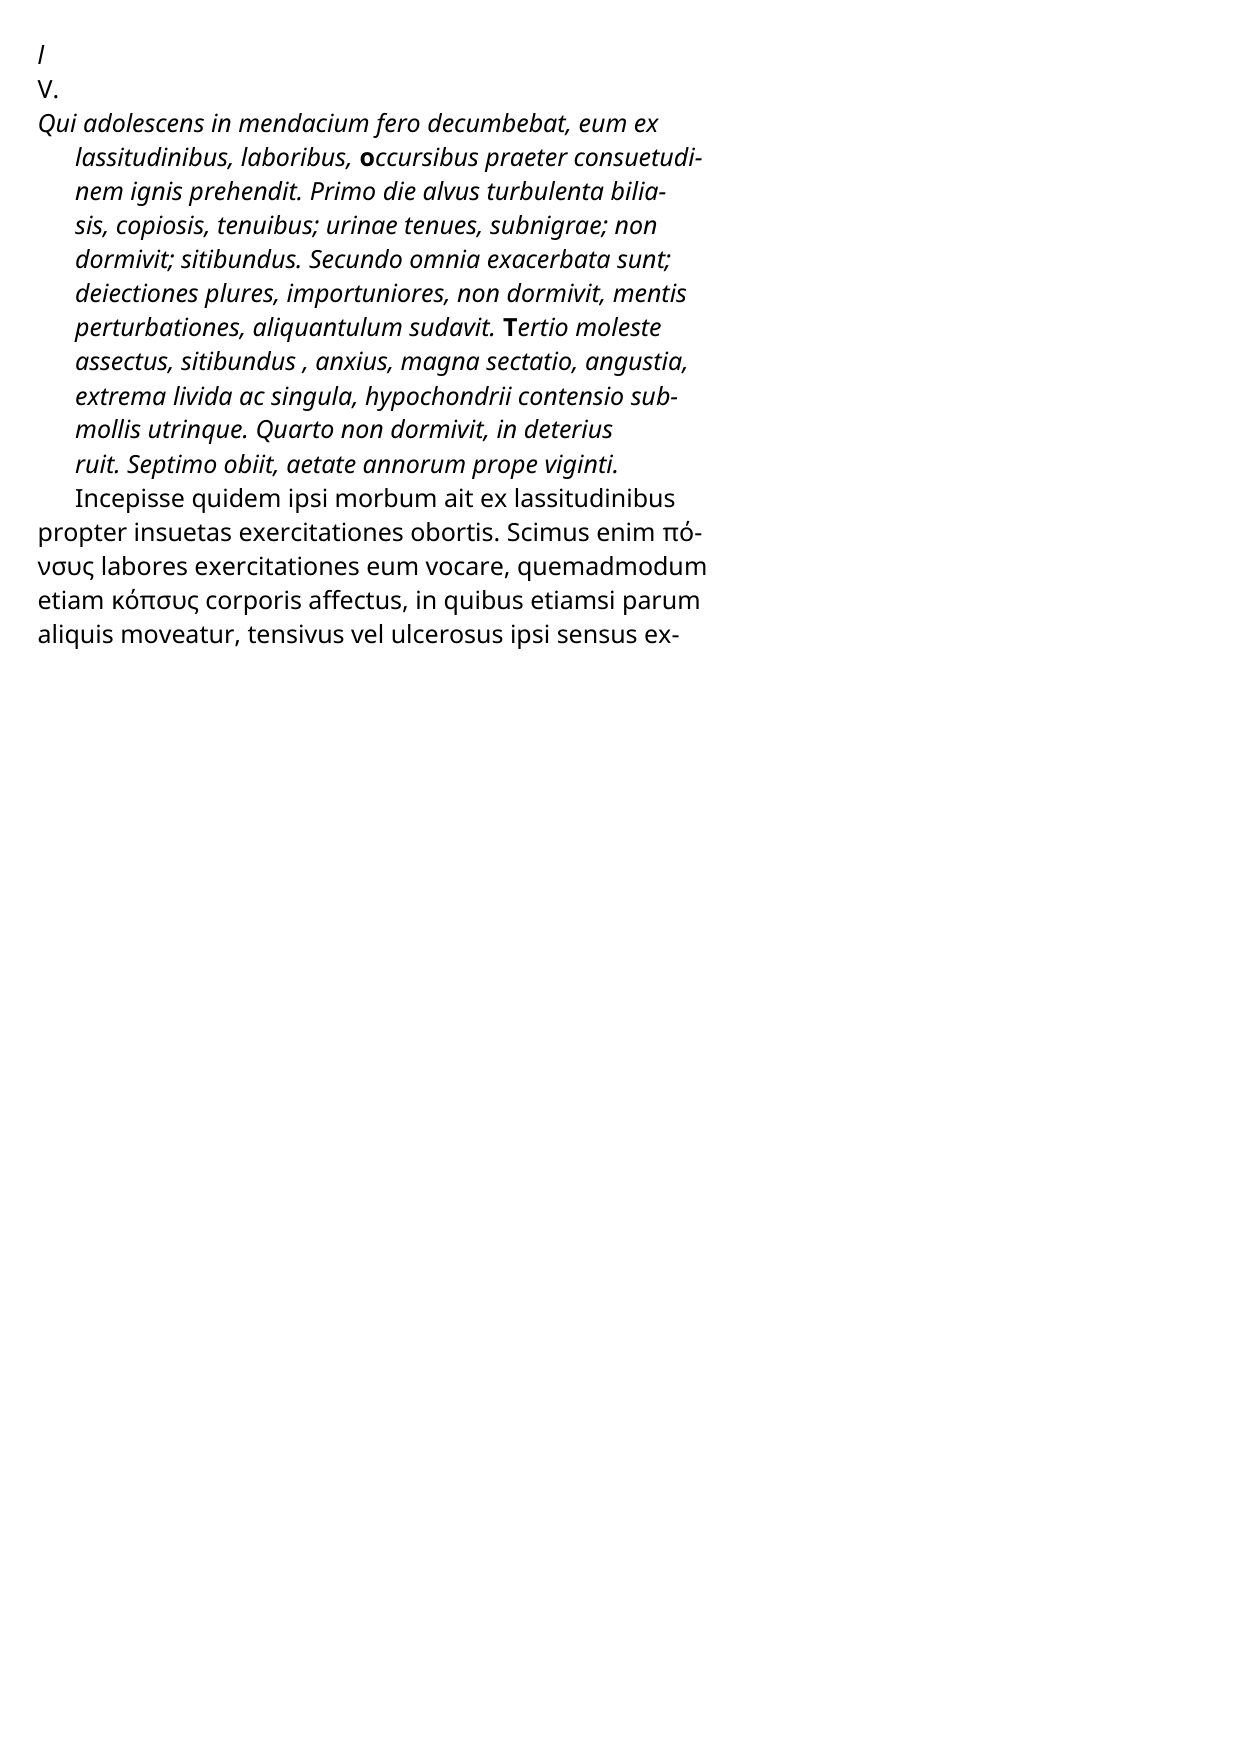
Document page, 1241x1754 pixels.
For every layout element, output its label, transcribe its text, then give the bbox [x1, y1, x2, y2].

text Incepisse quidem ipsi morbum ait ex lassitudinibus propter insuetas exercitationes obortis. Scimus enim πό- νσυς labores exercitationes eum vocare, quemadmodum etiam κόπσυς corporis affectus, in quibus etiamsi parum aliquis moveatur, tensivus vel ulcerosus ipsi sensus ex- [37, 480, 1203, 651]
text Qui adolescens in mendacium fero decumbebat, eum ex lassitudinibus, laboribus, occursibus praeter consuetudi- nem ignis prehendit. Primo die alvus turbulenta bilia- sis, copiosis, tenuibus; urinae tenues, subnigrae; non dormivit; sitibundus. Secundo omnia exacerbata sunt; deiectiones plures, importuniores, non dormivit, mentis perturbationes, aliquantulum sudavit. Tertio moleste assectus, sitibundus , anxius, magna sectatio, angustia, extrema livida ac singula, hypochondrii contensio sub- mollis utrinque. Quarto non dormivit, in deterius ruit. Septimo obiit, aetate annorum prope viginti. [37, 106, 1203, 480]
text l [37, 37, 1203, 72]
text V. [37, 72, 1203, 106]
